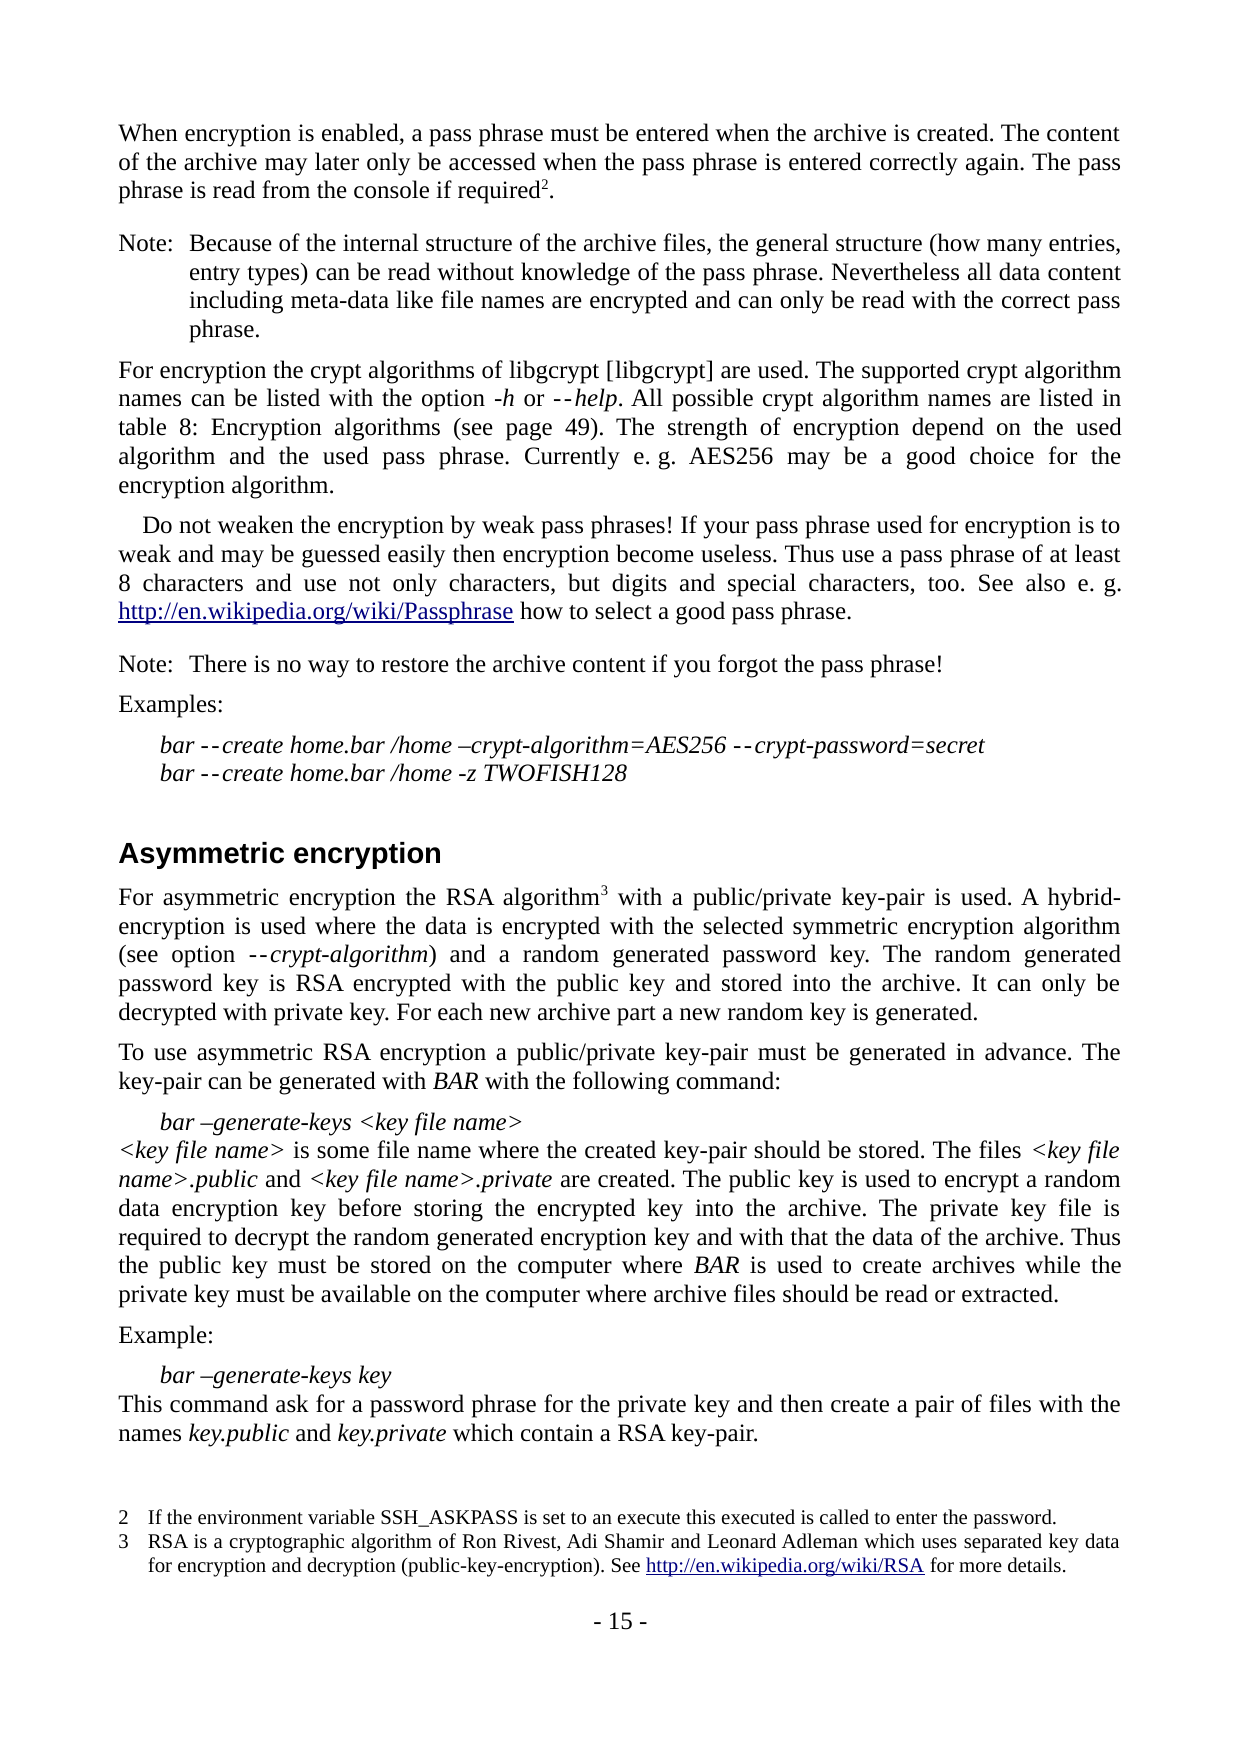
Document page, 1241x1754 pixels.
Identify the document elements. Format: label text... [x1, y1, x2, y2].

text If the environment variable SSH_ASKPASS is set to an execute this executed is called to enter the password. [118, 1505, 1122, 1529]
text <key file name> is some file name where the created key-pair should be stored. The files <key file name>.public and <key file name>.private are created. The public key is used to encrypt a random data encryption key before storing the encrypted key into the archive. The private key file is required to decrypt the random generated encryption key and with that the data of the archive. Thus the public key must be stored on the computer where BAR is used to create archives while the private key must be available on the computer where archive files should be read or extracted. [118, 1136, 1122, 1308]
text This command ask for a password phrase for the private key and then create a pair of files with the names key.public and key.private which contain a RSA key-pair. [118, 1389, 1122, 1447]
subtitle Asymmetric encryption [118, 836, 1122, 869]
text bar –generate-keys key [159, 1360, 1122, 1389]
text To use asymmetric RSA encryption a public/private key-pair must be generated in advance. The key-pair can be generated with BAR with the following command: [118, 1037, 1122, 1095]
text Example: [118, 1320, 1122, 1348]
text RSA is a cryptographic algorithm of Ron Rivest, Adi Shamir and Leonard Adleman which uses separated key data for encryption and decryption (public-key-encryption). See http://en.wikipedia.org/wiki/RSA for more details. [118, 1529, 1122, 1577]
text bar ‑‑create home.bar /home –crypt-algorithm=AES256 ‑‑crypt-password=secret [159, 730, 1122, 758]
text Examples: [118, 689, 1122, 718]
text For encryption the crypt algorithms of libgcrypt [libgcrypt] are used. The supported crypt algorithm names can be listed with the option -h or ‑‑help. All possible crypt algorithm names are listed in table 8: Encryption algorithms (see page 48). The strength of encryption depend on the used algorithm and the used pass phrase. Currently e. g. AES256 may be a good choice for the encryption algorithm. [118, 355, 1122, 498]
text For asymmetric encryption the RSA algorithm with a public/private key-pair is used. A hybrid-encryption is used where the data is encrypted with the selected symmetric encryption algorithm (see option ‑‑crypt-algorithm) and a random generated password key. The random generated password key is RSA encrypted with the public key and stored into the archive. It can only be decrypted with private key. For each new archive part a new random key is generated. [118, 882, 1122, 1026]
text bar ‑‑create home.bar /home -z TWOFISH128 [159, 758, 1122, 787]
text Do not weaken the encryption by weak pass phrases! If your pass phrase used for encryption is to weak and may be guessed easily then encryption become useless. Thus use a pass phrase of at least 8 characters and use not only characters, but digits and special characters, too. See also e. g. http://en.wikipedia.org/wiki/Passphrase how to select a good pass phrase. [118, 510, 1122, 625]
text Note: Because of the internal structure of the archive files, the general structure (how many entries, entry types) can be read without knowledge of the pass phrase. Nevertheless all data content including meta-data like file names are encrypted and can only be read with the correct pass phrase. [118, 228, 1122, 343]
text Note: There is no way to restore the archive content if you forgot the pass phrase! [118, 649, 1122, 677]
text bar –generate-keys <key file name> [159, 1107, 1122, 1136]
text When encryption is enabled, a pass phrase must be entered when the archive is created. The content of the archive may later only be accessed when the pass phrase is entered correctly again. The pass phrase is read from the console if required. [118, 118, 1122, 204]
